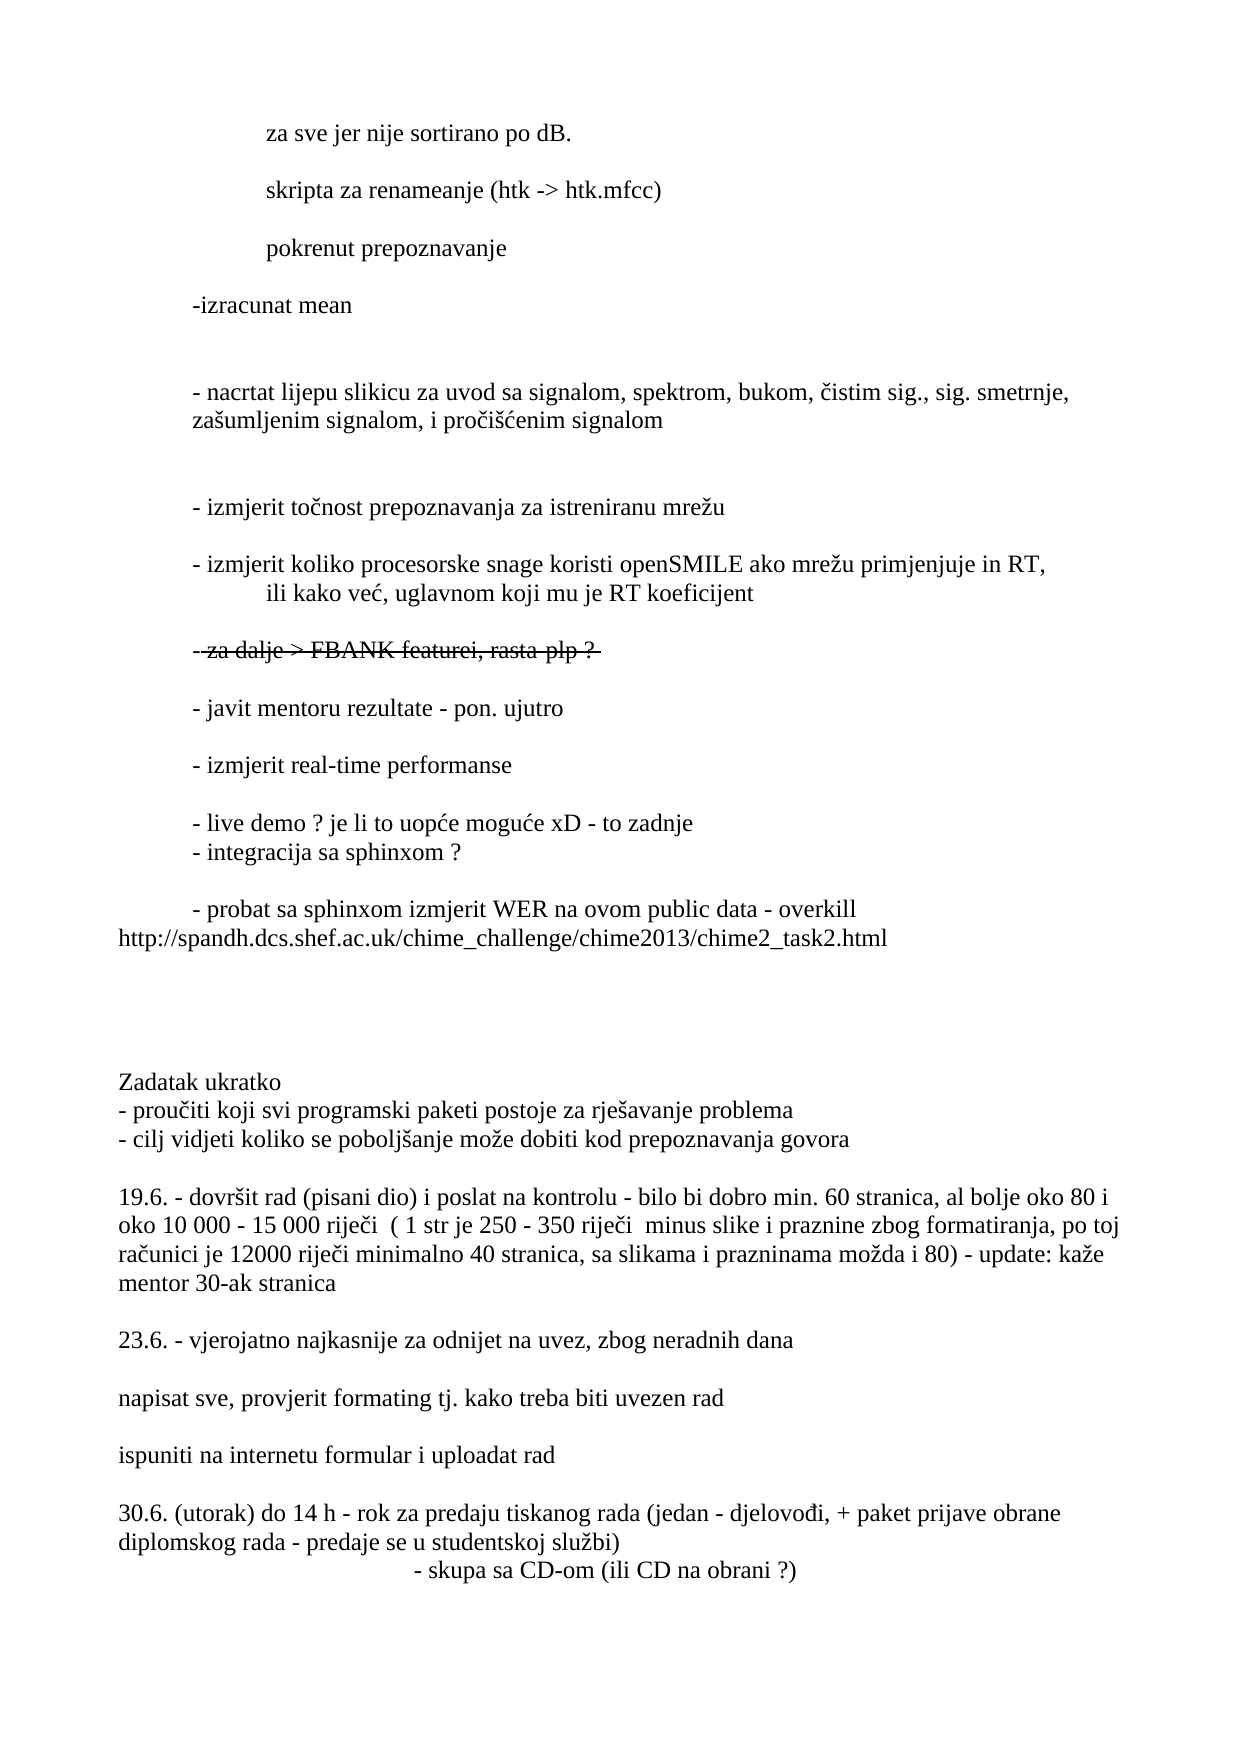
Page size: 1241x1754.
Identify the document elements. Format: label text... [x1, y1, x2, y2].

text za sve jer nije sortirano po dB. [118, 118, 1122, 147]
text 19.6. - dovršit rad (pisani dio) i poslat na kontrolu - bilo bi dobro min. 60 stranica, al bolje oko 80 i oko 10 000 - 15 000 riječi ( 1 str je 250 - 350 riječi minus slike i praznine zbog formatiranja, po toj računici je 12000 riječi minimalno 40 stranica, sa slikama i prazninama možda i 80) - update: kaže mentor 30-ak stranica [118, 1182, 1122, 1297]
text - live demo ? je li to uopće moguće xD - to zadnje [118, 808, 1122, 837]
text - izmjerit točnost prepoznavanja za istreniranu mrežu [118, 492, 1122, 521]
text - cilj vidjeti koliko se poboljšanje može dobiti kod prepoznavanja govora [118, 1124, 1122, 1153]
text - javit mentoru rezultate - pon. ujutro [118, 693, 1122, 722]
text 23.6. - vjerojatno najkasnije za odnijet na uvez, zbog neradnih dana [118, 1326, 1122, 1354]
text - probat sa sphinxom izmjerit WER na ovom public data - overkill http://spandh.dcs.shef.ac.uk/chime_challenge/chime2013/chime2_task2.html [118, 894, 1122, 952]
text - proučiti koji svi programski paketi postoje za rješavanje problema [118, 1096, 1122, 1124]
text 30.6. (utorak) do 14 h - rok za predaju tiskanog rada (jedan - djelovođi, + paket prijave obrane diplomskog rada - predaje se u studentskoj službi) [118, 1498, 1122, 1556]
text - za dalje > FBANK featurei, rasta-plp ? [118, 636, 1122, 664]
text Zadatak ukratko [118, 1067, 1122, 1096]
text ispuniti na internetu formular i uploadat rad [118, 1441, 1122, 1469]
text - izmjerit koliko procesorske snage koristi openSMILE ako mrežu primjenjuje in RT, [118, 549, 1122, 578]
text skripta za renameanje (htk -> htk.mfcc) [118, 176, 1122, 204]
text -izracunat mean [118, 291, 1122, 319]
text - skupa sa CD-om (ili CD na obrani ?) [118, 1556, 1122, 1584]
text ili kako već, uglavnom koji mu je RT koeficijent [118, 578, 1122, 607]
text - izmjerit real-time performanse [118, 751, 1122, 779]
text - integracija sa sphinxom ? [118, 837, 1122, 866]
text pokrenut prepoznavanje [118, 233, 1122, 262]
text - nacrtat lijepu slikicu za uvod sa signalom, spektrom, bukom, čistim sig., sig. smetrnje, zašumljenim signalom, i pročišćenim signalom [118, 377, 1122, 434]
text napisat sve, provjerit formating tj. kako treba biti uvezen rad [118, 1383, 1122, 1412]
